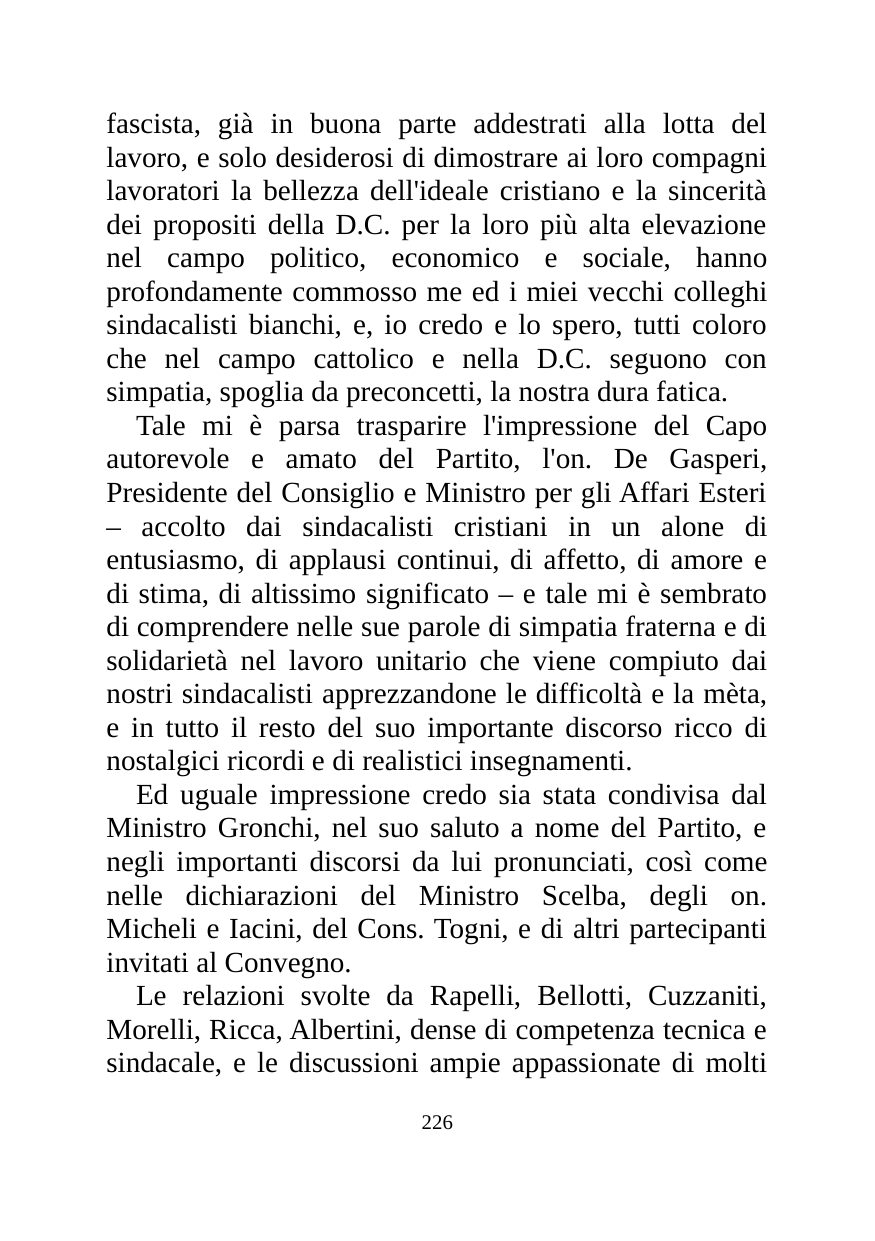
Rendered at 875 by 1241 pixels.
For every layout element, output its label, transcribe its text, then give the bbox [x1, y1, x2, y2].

text Tale mi è parsa trasparire l'impressione del Capo autorevole e amato del Partito, l'on. De Gasperi, Presidente del Consiglio e Ministro per gli Affari Esteri – accolto dai sindacalisti cristiani in un alone di entusiasmo, di applausi continui, di affetto, di amore e di stima, di altissimo significato – e tale mi è sembrato di comprendere nelle sue parole di simpatia fraterna e di solidarietà nel lavoro unitario che viene compiuto dai nostri sindacalisti apprezzandone le difficoltà e la mèta, e in tutto il resto del suo importante discorso ricco di nostalgici ricordi e di realistici insegnamenti. [106, 408, 768, 777]
text Ed uguale impressione credo sia stata condivisa dal Ministro Gronchi, nel suo saluto a nome del Partito, e negli importanti discorsi da lui pronunciati, così come nelle dichiarazioni del Ministro Scelba, degli on. Micheli e Iacini, del Cons. Togni, e di altri partecipanti invitati al Convegno. [106, 777, 768, 978]
text fascista, già in buona parte addestrati alla lotta del lavoro, e solo desiderosi di dimostrare ai loro compagni lavoratori la bellezza dell'ideale cristiano e la sincerità dei propositi della D.C. per la loro più alta elevazione nel campo politico, economico e sociale, hanno profondamente commosso me ed i miei vecchi colleghi sindacalisti bianchi, e, io credo e lo spero, tutti coloro che nel campo cattolico e nella D.C. seguono con simpatia, spoglia da preconcetti, la nostra dura fatica. [106, 106, 768, 408]
text Le relazioni svolte da Rapelli, Bellotti, Cuzzaniti, Morelli, Ricca, Albertini, dense di competenza tecnica e sindacale, e le discussioni ampie appassionate di molti [106, 978, 768, 1079]
